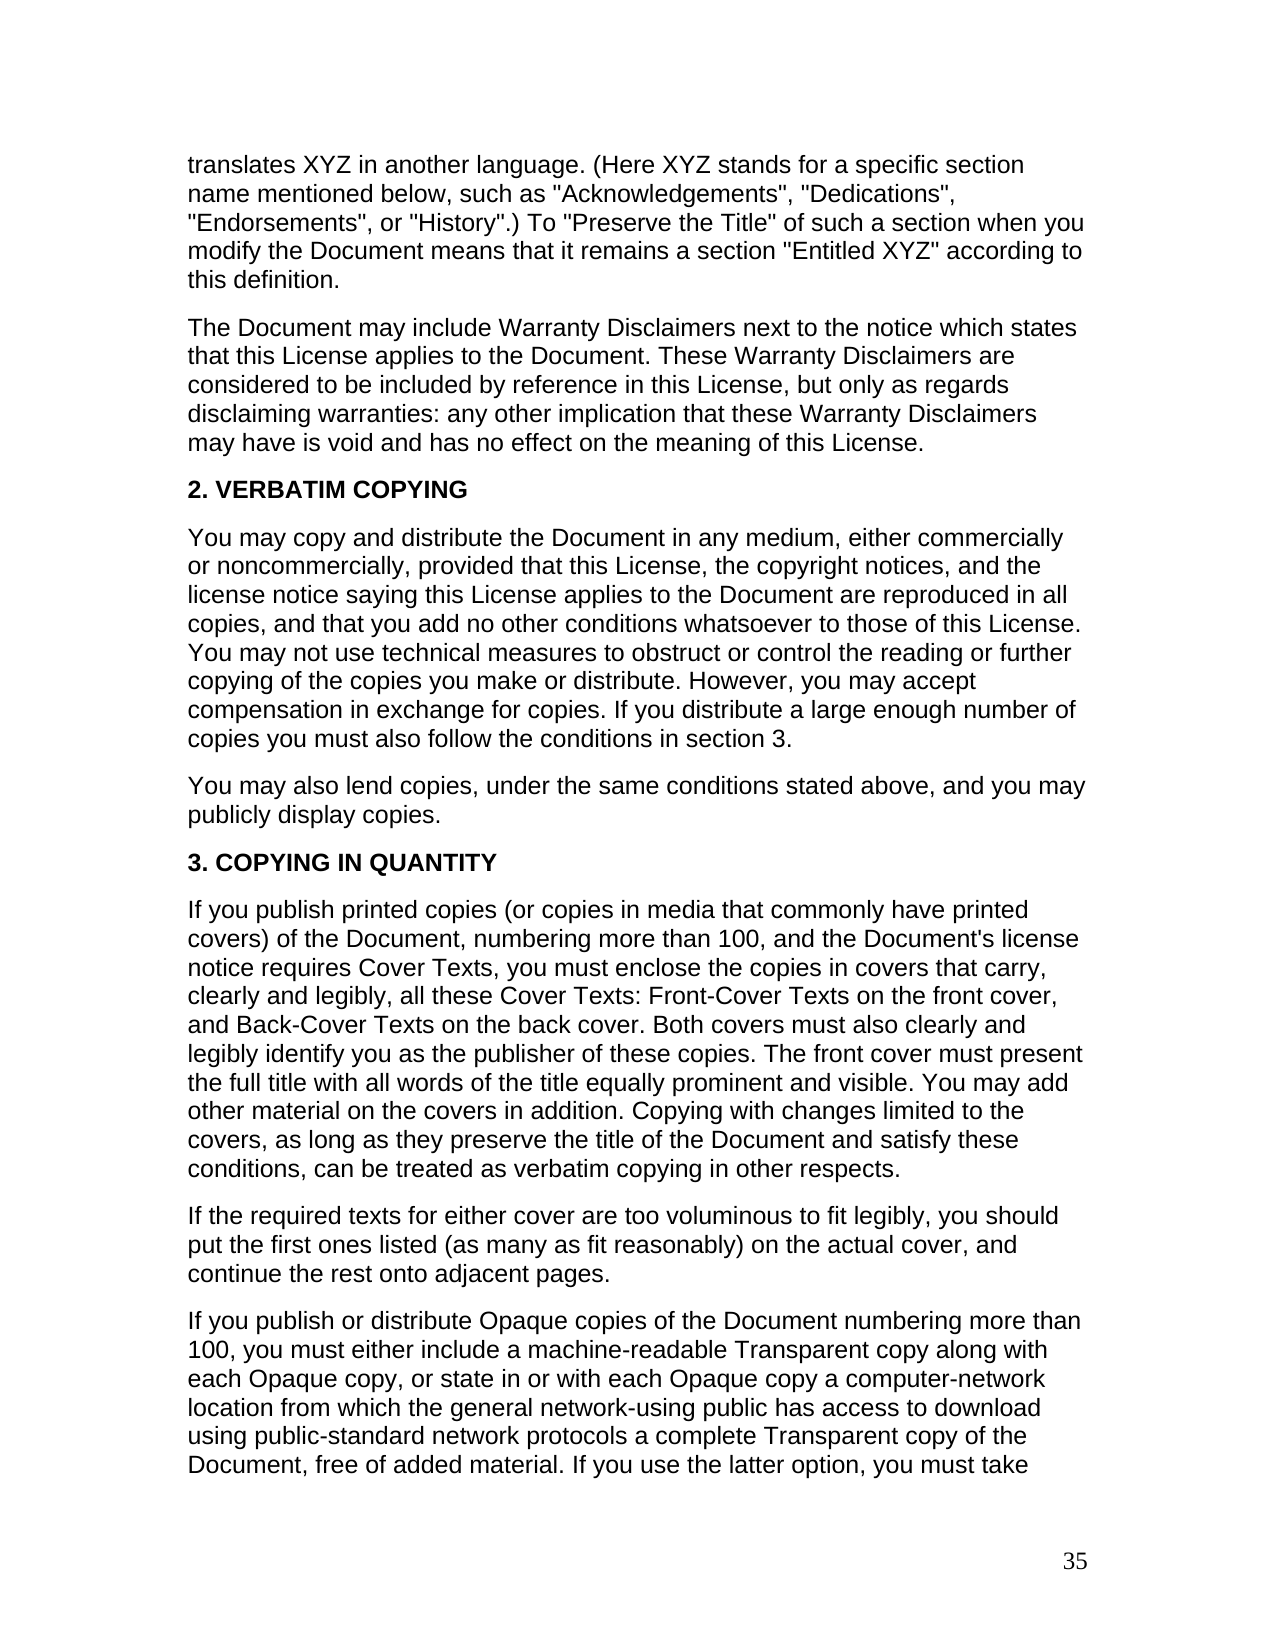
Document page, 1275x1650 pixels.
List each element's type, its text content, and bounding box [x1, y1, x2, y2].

text If the required texts for either cover are too voluminous to fit legibly, you should put the first ones listed (as many as fit reasonably) on the actual cover, and continue the rest onto adjacent pages. [187, 1201, 1087, 1287]
text You may also lend copies, under the same conditions stated above, and you may publicly display copies. [187, 771, 1087, 829]
text If you publish or distribute Opaque copies of the Document numbering more than 100, you must either include a machine-readable Transparent copy along with each Opaque copy, or state in or with each Opaque copy a computer-network location from which the general network-using public has access to download using public-standard network protocols a complete Transparent copy of the Document, free of added material. If you use the latter option, you must take [187, 1306, 1087, 1479]
text If you publish printed copies (or copies in media that commonly have printed covers) of the Document, numbering more than 100, and the Document's license notice requires Cover Texts, you must enclose the copies in covers that carry, clearly and legibly, all these Cover Texts: Front-Cover Texts on the front cover, and Back-Cover Texts on the back cover. Both covers must also clearly and legibly identify you as the publisher of these copies. The front cover must present the full title with all words of the title equally prominent and visible. You may add other material on the covers in addition. Copying with changes limited to the covers, as long as they preserve the title of the Document and satisfy these conditions, can be treated as verbatim copying in other respects. [187, 895, 1087, 1182]
text translates XYZ in another language. (Here XYZ stands for a specific section name mentioned below, such as "Acknowledgements", "Dedications", "Endorsements", or "History".) To "Preserve the Title" of such a section when you modify the Document means that it remains a section "Entitled XYZ" according to this definition. [187, 150, 1087, 294]
text The Document may include Warranty Disclaimers next to the notice which states that this License applies to the Document. These Warranty Disclaimers are considered to be included by reference in this License, but only as regards disclaiming warranties: any other implication that these Warranty Disclaimers may have is void and has no effect on the meaning of this License. [187, 312, 1087, 456]
text 2. VERBATIM COPYING [187, 475, 1087, 504]
text You may copy and distribute the Document in any medium, either commercially or noncommercially, provided that this License, the copyright notices, and the license notice saying this License applies to the Document are reproduced in all copies, and that you add no other conditions whatsoever to those of this License. You may not use technical measures to obstruct or control the reading or further copying of the copies you make or distribute. However, you may accept compensation in exchange for copies. If you distribute a large enough number of copies you must also follow the conditions in section 3. [187, 522, 1087, 752]
text 3. COPYING IN QUANTITY [187, 847, 1087, 876]
